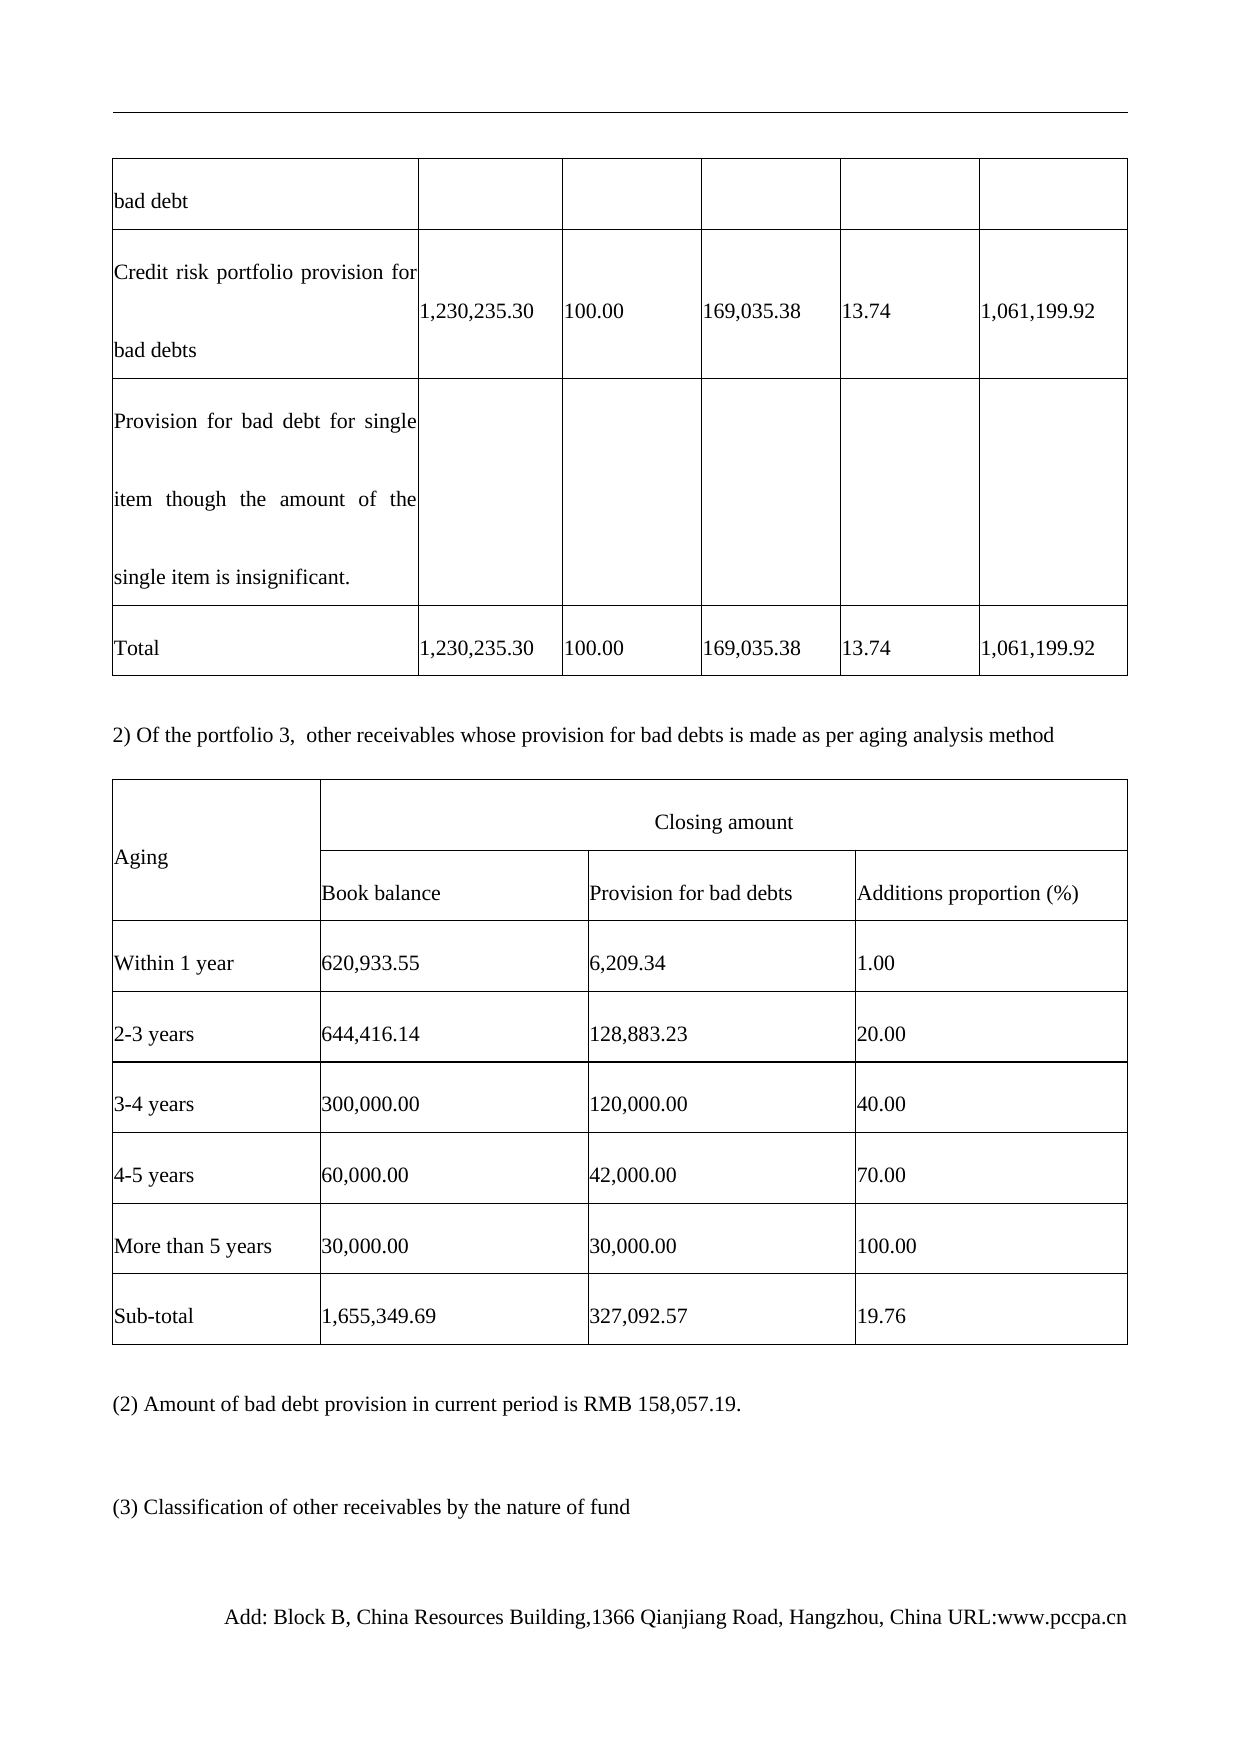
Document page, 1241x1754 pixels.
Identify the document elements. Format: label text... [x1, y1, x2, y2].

table_cell 2-3 years [113, 992, 320, 1061]
table_cell 100.00 [856, 1204, 1127, 1273]
table_cell 20.00 [856, 992, 1127, 1061]
table_cell 3-4 years [113, 1063, 320, 1132]
table_cell 169,035.38 [702, 606, 840, 675]
table_cell 1,061,199.92 [980, 606, 1127, 675]
table_cell [841, 159, 979, 229]
table_cell Book balance [321, 851, 588, 920]
table_cell Total [113, 606, 418, 675]
table_cell 300,000.00 [321, 1063, 588, 1132]
table_cell Additions proportion (%) [856, 851, 1127, 920]
table_cell 644,416.14 [321, 992, 588, 1061]
table_header Closing amount [321, 780, 1127, 849]
table_cell 1,061,199.92 [980, 230, 1127, 378]
table_cell 1,230,235.30 [419, 606, 562, 675]
table_cell [563, 159, 701, 229]
table_cell 30,000.00 [589, 1204, 855, 1273]
table_cell 169,035.38 [702, 230, 840, 378]
table_cell More than 5 years [113, 1204, 320, 1273]
text (2) Amount of bad debt provision in current period is RMB 158,057.19. [112, 1362, 1128, 1424]
table_cell 4-5 years [113, 1133, 320, 1203]
table_cell [841, 379, 979, 604]
table_cell [702, 379, 840, 604]
table_cell 42,000.00 [589, 1133, 855, 1203]
table_cell Provision for bad debt for single item though the amount of the single item is insignificant. [113, 379, 418, 604]
table_cell [419, 159, 562, 229]
table_cell Provision for bad debts [589, 851, 855, 920]
table_cell 1,655,349.69 [321, 1274, 588, 1344]
table_cell 327,092.57 [589, 1274, 855, 1344]
table_cell 128,883.23 [589, 992, 855, 1061]
table_cell 60,000.00 [321, 1133, 588, 1203]
table_cell Within 1 year [113, 921, 320, 991]
table_cell [980, 379, 1127, 604]
table_cell 13.74 [841, 230, 979, 378]
table_cell 100.00 [563, 606, 701, 675]
table_cell 19.76 [856, 1274, 1127, 1344]
table_cell 1.00 [856, 921, 1127, 991]
table_cell Credit risk portfolio provision for bad debts [113, 230, 418, 378]
table_cell 13.74 [841, 606, 979, 675]
table_cell 620,933.55 [321, 921, 588, 991]
table_cell 120,000.00 [589, 1063, 855, 1132]
table_cell Sub-total [113, 1274, 320, 1344]
table_cell [563, 379, 701, 604]
table_cell 1,230,235.30 [419, 230, 562, 378]
table_cell 40.00 [856, 1063, 1127, 1132]
table_header Aging [113, 780, 320, 920]
table_cell [419, 379, 562, 604]
text 2) Of the portfolio 3, other receivables whose provision for bad debts is made as per aging analysis method [112, 693, 1128, 756]
table_cell bad debt [113, 159, 418, 229]
table_cell 6,209.34 [589, 921, 855, 991]
table_cell [702, 159, 840, 229]
table_cell 70.00 [856, 1133, 1127, 1203]
table_cell 30,000.00 [321, 1204, 588, 1273]
table_cell 100.00 [563, 230, 701, 378]
text (3) Classification of other receivables by the nature of fund [112, 1464, 1128, 1527]
table_cell [980, 159, 1127, 229]
